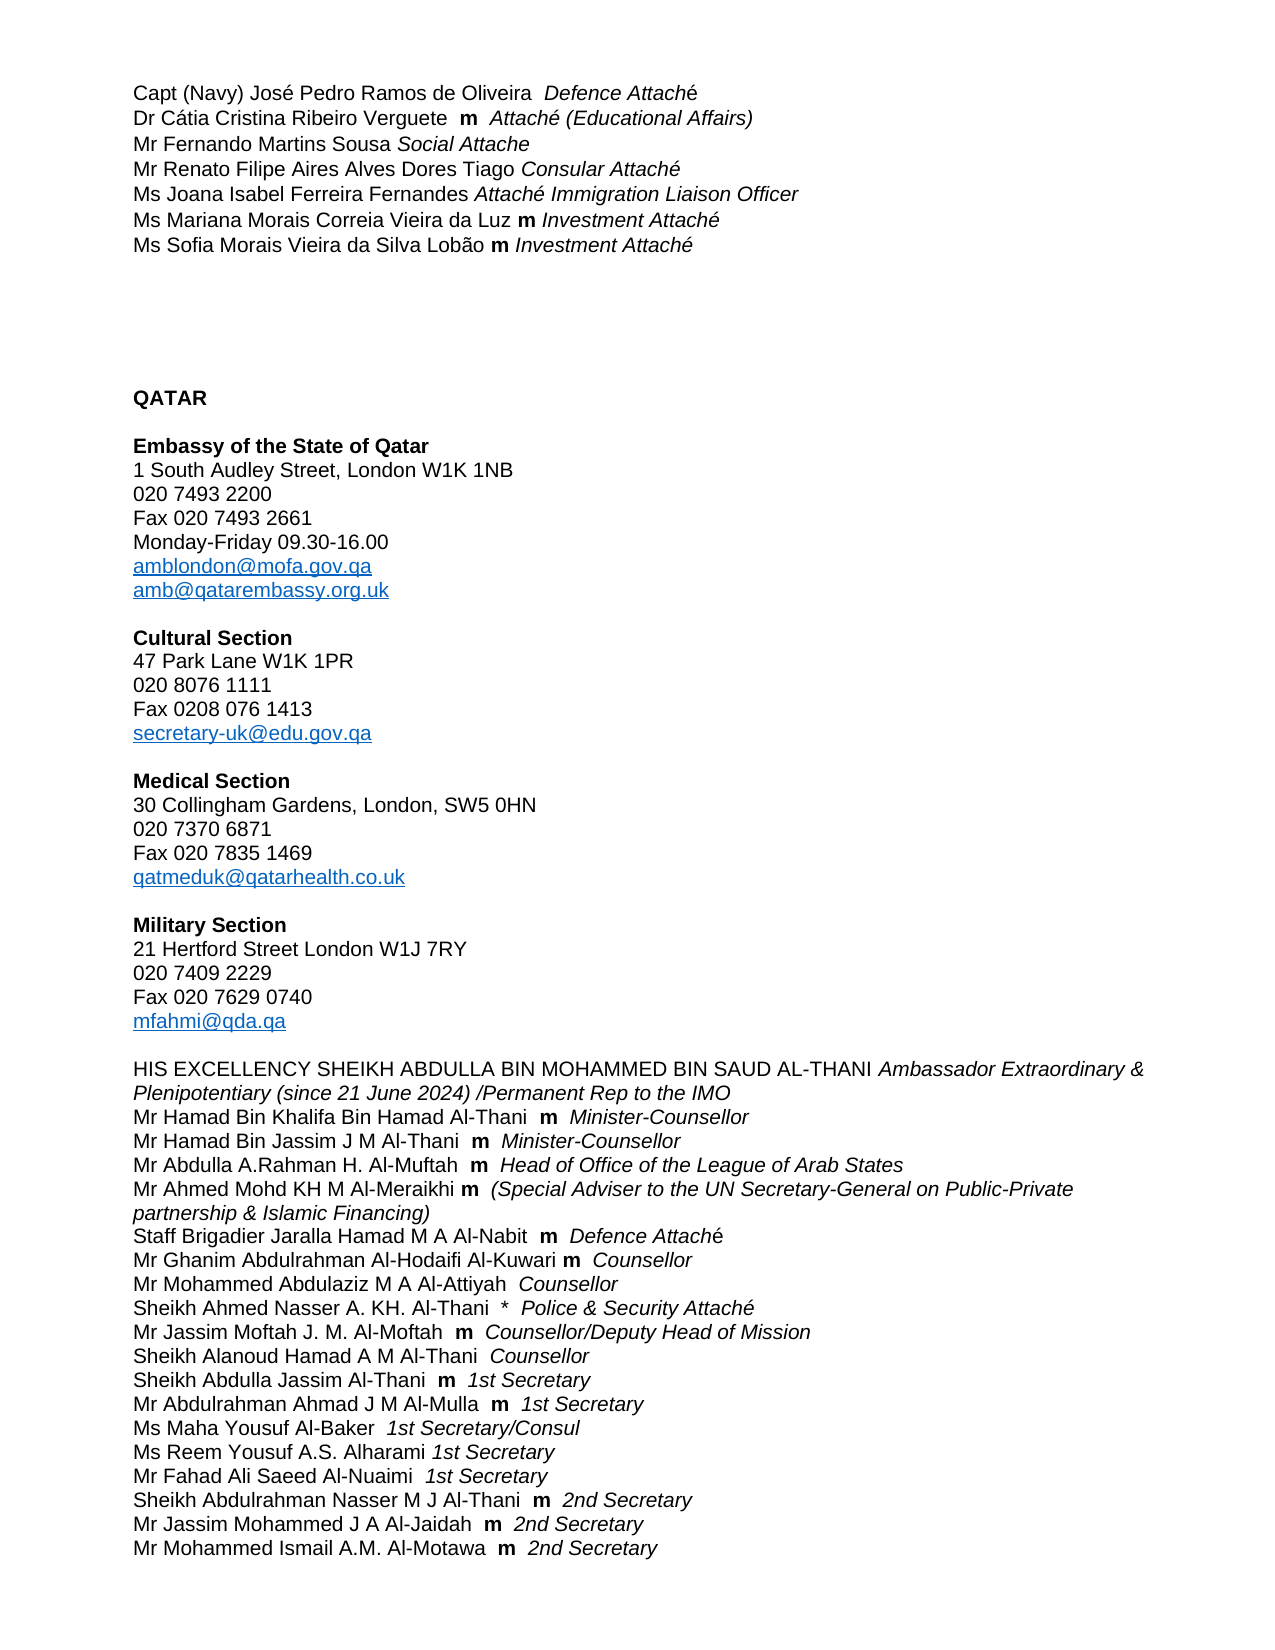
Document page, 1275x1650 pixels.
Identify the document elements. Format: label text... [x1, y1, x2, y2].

text mfahmi@qda.qa [133, 1009, 1181, 1033]
text 020 7493 2200 [133, 482, 1181, 506]
text Capt (Navy) José Pedro Ramos de Oliveira Defence Attaché [133, 81, 1181, 105]
text amblondon@mofa.gov.qa [133, 553, 1181, 577]
text Ms Sofia Morais Vieira da Silva Lobão m Investment Attaché [133, 233, 1181, 257]
text Sheikh Abdulla Jassim Al-Thani m 1st Secretary [133, 1368, 1181, 1392]
text Mr Jassim Mohammed J A Al-Jaidah m 2nd Secretary [133, 1512, 1181, 1536]
text Cultural Section [133, 625, 1181, 649]
text Embassy of the State of Qatar [133, 434, 1181, 458]
text Mr Fahad Ali Saeed Al-Nuaimi 1st Secretary [133, 1464, 1181, 1488]
text 020 8076 1111 [133, 673, 1181, 697]
text Mr Hamad Bin Khalifa Bin Hamad Al-Thani m Minister-Counsellor [133, 1104, 1181, 1128]
text Monday-Friday 09.30-16.00 [133, 529, 1181, 553]
text Ms Mariana Morais Correia Vieira da Luz m Investment Attaché [133, 207, 1181, 231]
text Staff Brigadier Jaralla Hamad M A Al-Nabit m Defence Attaché [133, 1224, 1181, 1248]
text Sheikh Alanoud Hamad A M Al-Thani Counsellor [133, 1344, 1181, 1368]
text Mr Ghanim Abdulrahman Al-Hodaifi Al-Kuwari m Counsellor [133, 1248, 1181, 1272]
text Mr Jassim Moftah J. M. Al-Moftah m Counsellor/Deputy Head of Mission [133, 1320, 1181, 1344]
text Mr Mohammed Ismail A.M. Al-Motawa m 2nd Secretary [133, 1536, 1181, 1560]
text secretary-uk@edu.gov.qa [133, 721, 1181, 745]
text Mr Abdulrahman Ahmad J M Al-Mulla m 1st Secretary [133, 1392, 1181, 1416]
text 47 Park Lane W1K 1PR [133, 649, 1181, 673]
text qatmeduk@qatarhealth.co.uk [133, 865, 1181, 889]
text Ms Reem Yousuf A.S. Alharami 1st Secretary [133, 1440, 1181, 1464]
text Sheikh Ahmed Nasser A. KH. Al-Thani * Police & Security Attaché [133, 1296, 1181, 1320]
text 1 South Audley Street, London W1K 1NB [133, 458, 1181, 482]
text Ms Maha Yousuf Al-Baker 1st Secretary/Consul [133, 1416, 1181, 1440]
text Mr Fernando Martins Sousa Social Attache [133, 132, 1181, 156]
text Mr Ahmed Mohd KH M Al-Meraikhi m (Special Adviser to the UN Secretary-General on Public-Private partnership & Islamic Financing) [133, 1176, 1181, 1224]
text Ms Joana Isabel Ferreira Fernandes Attaché Immigration Liaison Officer [133, 182, 1181, 206]
text Mr Abdulla A.Rahman H. Al-Muftah m Head of Office of the League of Arab States [133, 1152, 1181, 1176]
text Sheikh Abdulrahman Nasser M J Al-Thani m 2nd Secretary [133, 1488, 1181, 1512]
text Fax 020 7493 2661 [133, 506, 1181, 529]
text Dr Cátia Cristina Ribeiro Verguete m Attaché (Educational Affairs) [133, 106, 1181, 130]
text Mr Renato Filipe Aires Alves Dores Tiago Consular Attaché [133, 157, 1181, 181]
text Fax 020 7835 1469 [133, 841, 1181, 865]
text amb@qatarembassy.org.uk [133, 577, 1181, 601]
text Mr Mohammed Abdulaziz M A Al-Attiyah Counsellor [133, 1272, 1181, 1296]
text HIS EXCELLENCY SHEIKH ABDULLA BIN MOHAMMED BIN SAUD AL-THANI Ambassador Extraordinary & Plenipotentiary (since 21 June 2024) /Permanent Rep to the IMO [133, 1057, 1181, 1104]
text Medical Section [133, 769, 1181, 793]
text 30 Collingham Gardens, London, SW5 0HN [133, 793, 1181, 817]
text 020 7370 6871 [133, 817, 1181, 841]
text 020 7409 2229 [133, 961, 1181, 985]
text Fax 0208 076 1413 [133, 697, 1181, 721]
text Military Section [133, 913, 1181, 937]
text 21 Hertford Street London W1J 7RY [133, 937, 1181, 961]
text Fax 020 7629 0740 [133, 985, 1181, 1009]
subtitle QATAR [133, 386, 1181, 410]
text Mr Hamad Bin Jassim J M Al-Thani m Minister-Counsellor [133, 1128, 1181, 1152]
